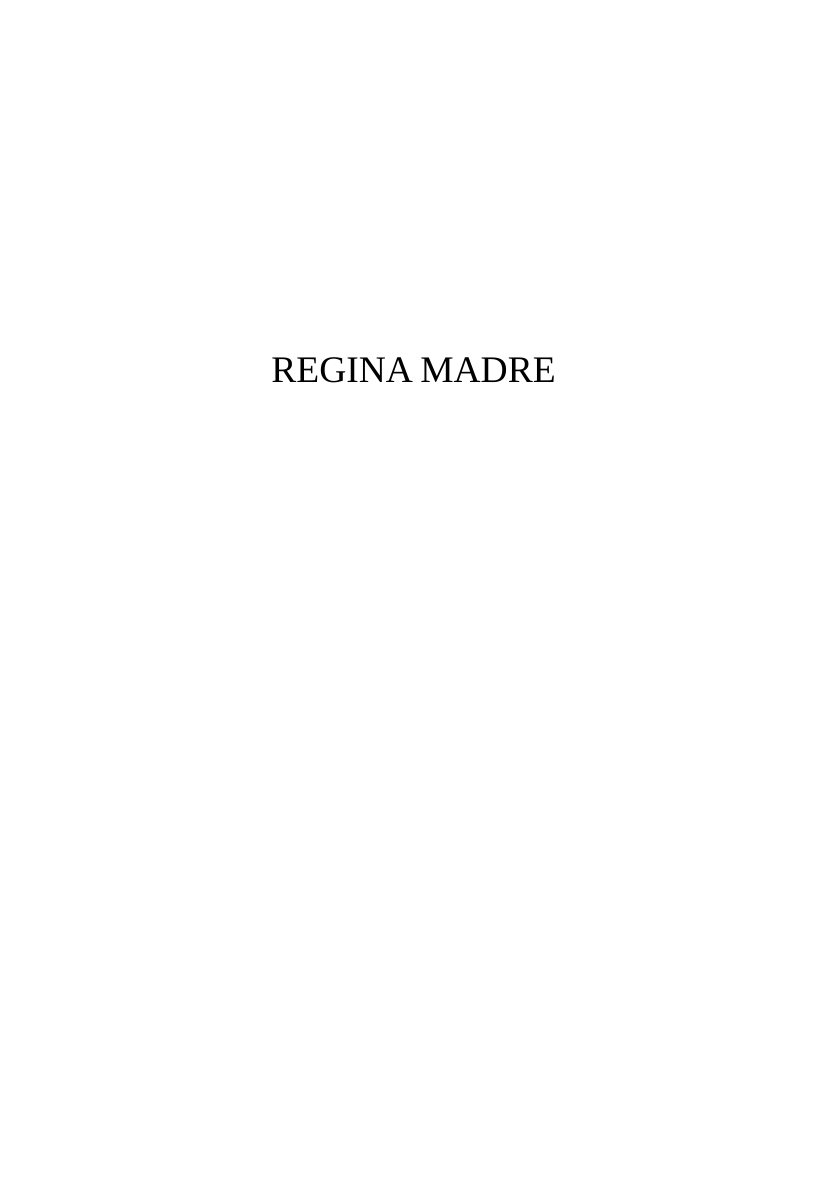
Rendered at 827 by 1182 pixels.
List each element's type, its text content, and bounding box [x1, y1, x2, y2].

text REGINA MADRE [88, 347, 738, 390]
